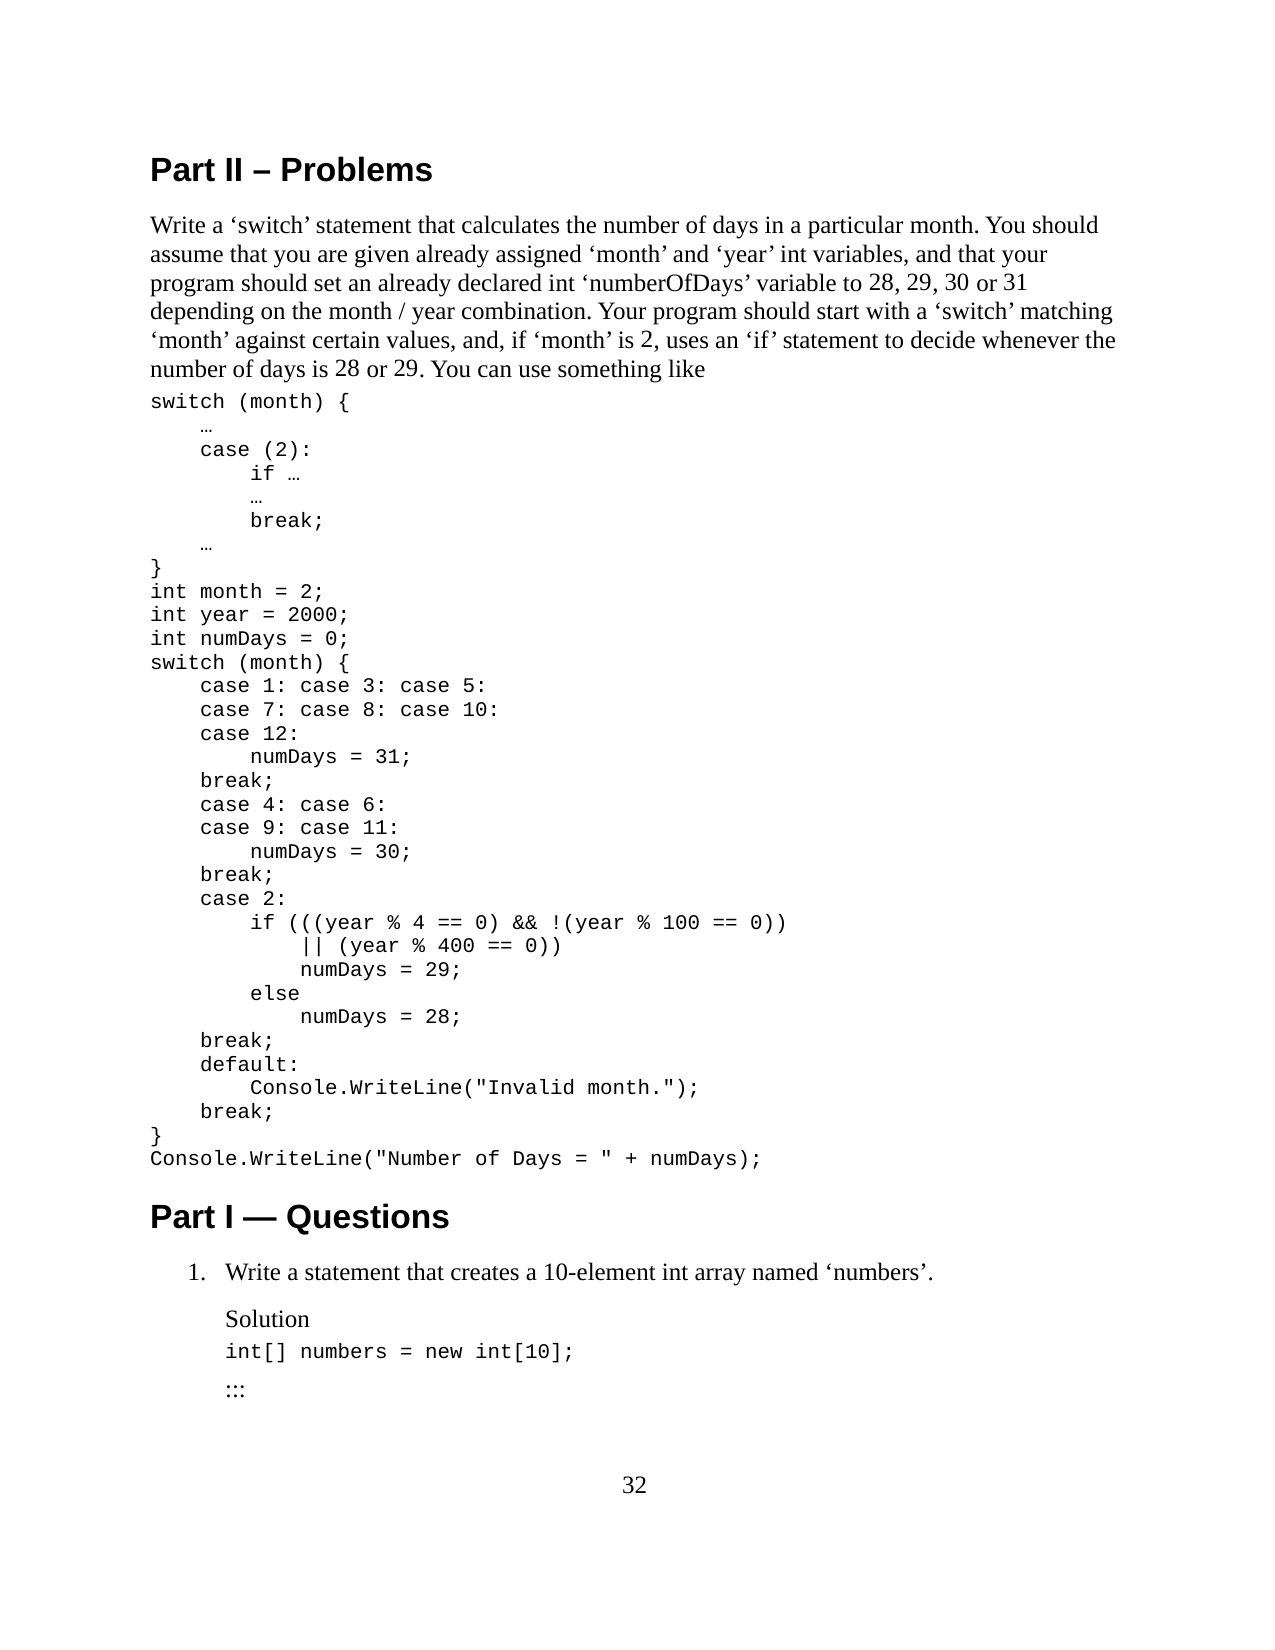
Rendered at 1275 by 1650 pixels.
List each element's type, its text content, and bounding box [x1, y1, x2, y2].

text break; [150, 1101, 1125, 1124]
text default: [150, 1054, 1125, 1077]
text case 7: case 8: case 10: [150, 699, 1125, 723]
text … [150, 415, 1125, 439]
text int year = 2000; [150, 604, 1125, 628]
text int month = 2; [150, 581, 1125, 604]
text case 4: case 6: [150, 793, 1125, 817]
text || (year % 400 == 0)) [150, 935, 1125, 959]
text numDays = 30; [150, 841, 1125, 864]
text case 1: case 3: case 5: [150, 675, 1125, 699]
list Solution [187, 1304, 1125, 1332]
list ::: [187, 1374, 1125, 1403]
text if (((year % 4 == 0) && !(year % 100 == 0)) [150, 912, 1125, 935]
text numDays = 28; [150, 1006, 1125, 1030]
subtitle Part II – Problems [150, 150, 1125, 189]
text else [150, 983, 1125, 1006]
text if … [150, 462, 1125, 486]
text } [150, 1124, 1125, 1148]
text Console.WriteLine("Number of Days = " + numDays); [150, 1148, 1125, 1172]
text break; [150, 770, 1125, 793]
text numDays = 31; [150, 746, 1125, 770]
text Write a ‘switch’ statement that calculates the number of days in a particular month. You should assume that you are given already assigned ‘month’ and ‘year’ int variables, and that your program should set an already declared int ‘numberOfDays’ variable to , , or depending on the month / year combination. Your program should start with a ‘switch’ matching ‘month’ against certain values, and, if ‘month’ is , uses an ‘if’ statement to decide whenever the number of days is or . You can use something like [150, 210, 1125, 383]
text break; [150, 510, 1125, 533]
text } [150, 557, 1125, 581]
text case 2: [150, 888, 1125, 912]
text … [150, 533, 1125, 557]
text numDays = 29; [150, 959, 1125, 983]
text break; [150, 864, 1125, 888]
text switch (month) { [150, 392, 1125, 415]
text int numDays = 0; [150, 628, 1125, 652]
text case (2): [150, 439, 1125, 462]
text switch (month) { [150, 652, 1125, 675]
list Write a statement that creates a 10-element int array named ‘numbers’. [187, 1257, 1125, 1286]
subtitle Part I — Questions [150, 1197, 1125, 1236]
list int[] numbers = new int[10]; [187, 1341, 1125, 1365]
text case 12: [150, 723, 1125, 746]
text Console.WriteLine("Invalid month."); [150, 1077, 1125, 1101]
text … [150, 486, 1125, 510]
text break; [150, 1030, 1125, 1054]
text case 9: case 11: [150, 817, 1125, 841]
